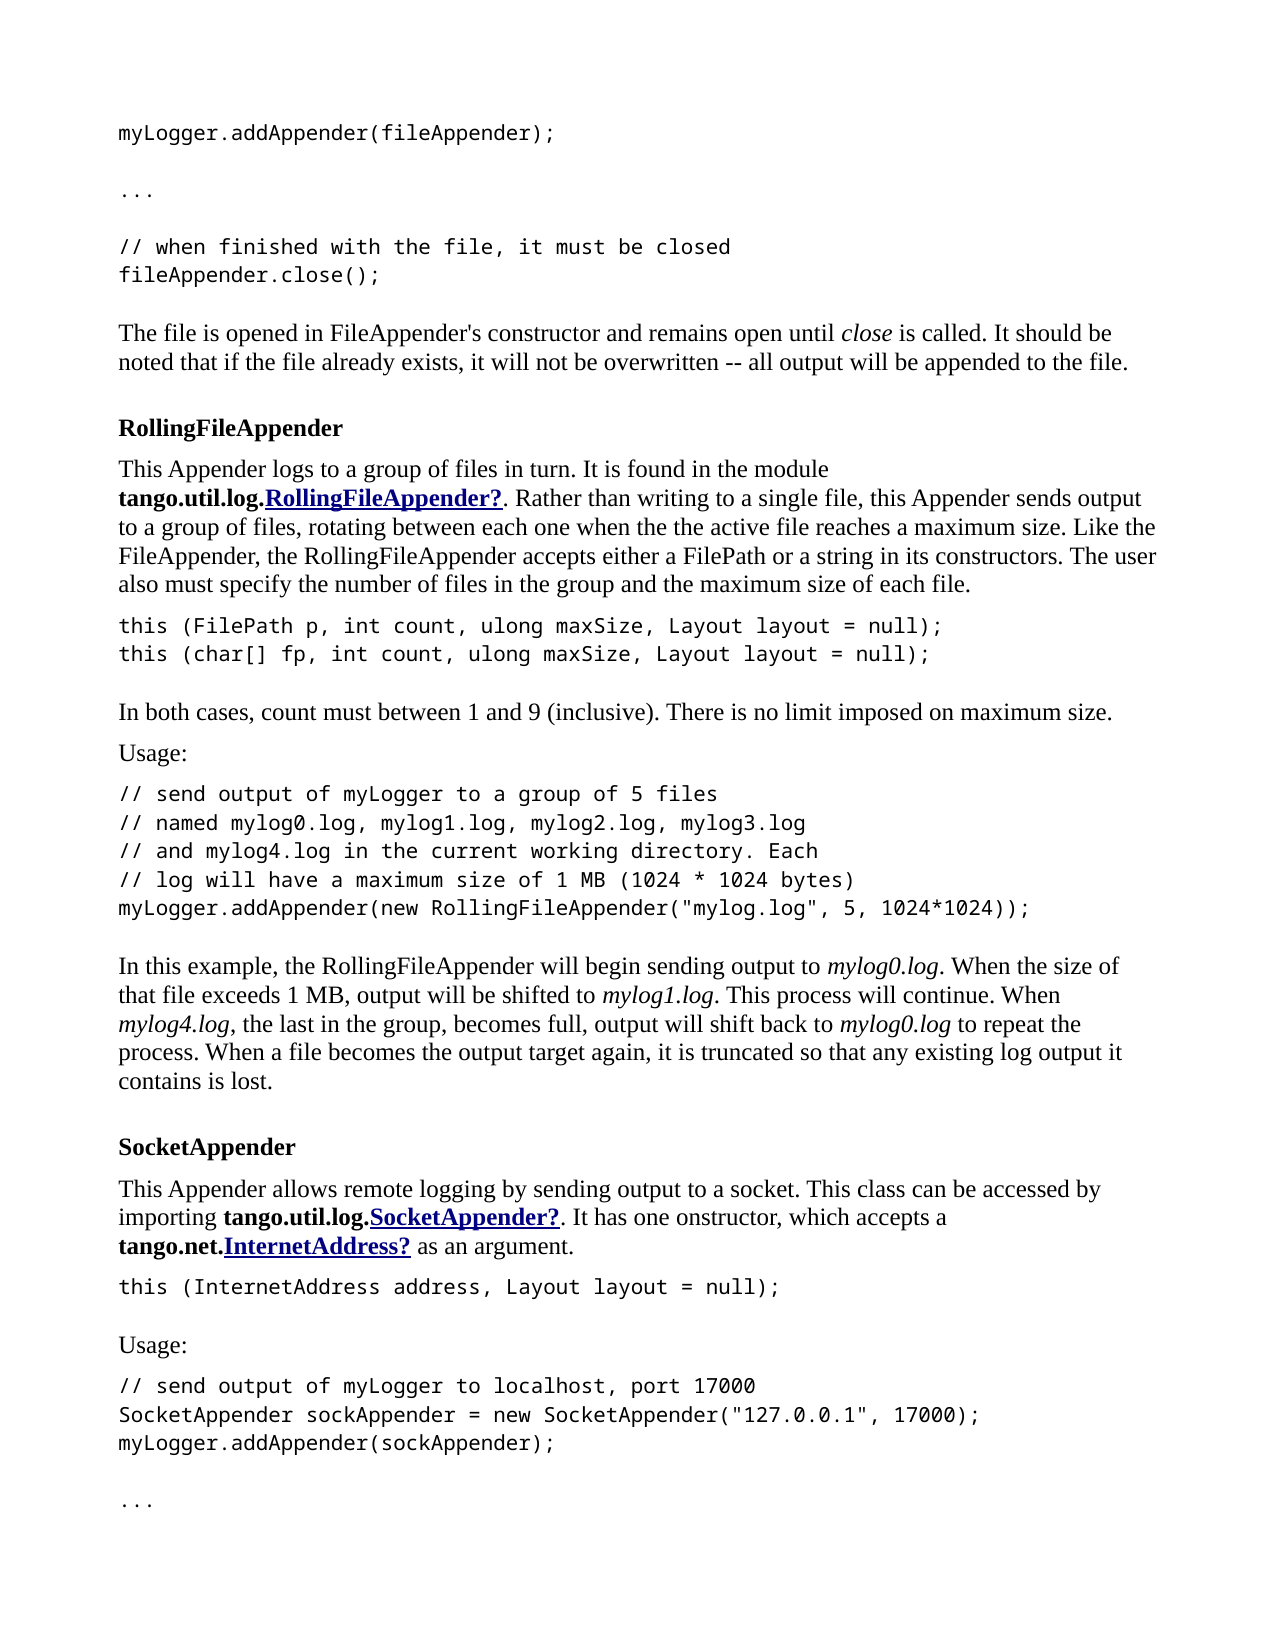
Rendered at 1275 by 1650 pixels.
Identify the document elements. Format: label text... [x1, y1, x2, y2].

text this (char[] fp, int count, ulong maxSize, Layout layout = null); [118, 639, 1157, 668]
text SocketAppender sockAppender = new SocketAppender("127.0.0.1", 17000); [118, 1400, 1157, 1428]
text this (InternetAddress address, Layout layout = null); [118, 1272, 1157, 1301]
text // named mylog0.log, mylog1.log, mylog2.log, mylog3.log [118, 808, 1157, 836]
text myLogger.addAppender(sockAppender); [118, 1428, 1157, 1457]
text In this example, the RollingFileAppender will begin sending output to mylog0.log. When the size of that file exceeds 1 MB, output will be shifted to mylog1.log. This process will continue. When mylog4.log, the last in the group, becomes full, output will shift back to mylog0.log to repeat the process. When a file becomes the output target again, it is truncated so that any existing log output it contains is lost. [118, 951, 1157, 1095]
subtitle RollingFileAppender [118, 413, 1157, 442]
text // when finished with the file, it must be closed [118, 232, 1157, 260]
text ... [118, 1485, 1157, 1514]
text // log will have a maximum size of 1 MB (1024 * 1024 bytes) [118, 865, 1157, 893]
text // send output of myLogger to localhost, port 17000 [118, 1372, 1157, 1400]
text This Appender allows remote logging by sending output to a socket. This class can be accessed by importing tango.util.log.SocketAppender?. It has one onstructor, which accepts a tango.net.InternetAddress? as an argument. [118, 1174, 1157, 1260]
text This Appender logs to a group of files in turn. It is found in the module tango.util.log.RollingFileAppender?. Rather than writing to a single file, this Appender sends output to a group of files, rotating between each one when the the active file reaches a maximum size. Like the FileAppender, the RollingFileAppender accepts either a FilePath or a string in its constructors. The user also must specify the number of files in the group and the maximum size of each file. [118, 454, 1157, 598]
text myLogger.addAppender(new RollingFileAppender("mylog.log", 5, 1024*1024)); [118, 893, 1157, 922]
text In both cases, count must between 1 and 9 (inclusive). There is no limit imposed on maximum size. [118, 697, 1157, 726]
text The file is opened in FileAppender's constructor and remains open until close is called. It should be noted that if the file already exists, it will not be overwritten -- all output will be appended to the file. [118, 318, 1157, 376]
text Usage: [118, 738, 1157, 767]
text this (FilePath p, int count, ulong maxSize, Layout layout = null); [118, 611, 1157, 639]
text ... [118, 175, 1157, 203]
text myLogger.addAppender(fileAppender); [118, 118, 1157, 147]
text Usage: [118, 1330, 1157, 1359]
text // send output of myLogger to a group of 5 files [118, 779, 1157, 808]
text fileAppender.close(); [118, 260, 1157, 289]
subtitle SocketAppender [118, 1132, 1157, 1161]
text // and mylog4.log in the current working directory. Each [118, 836, 1157, 865]
